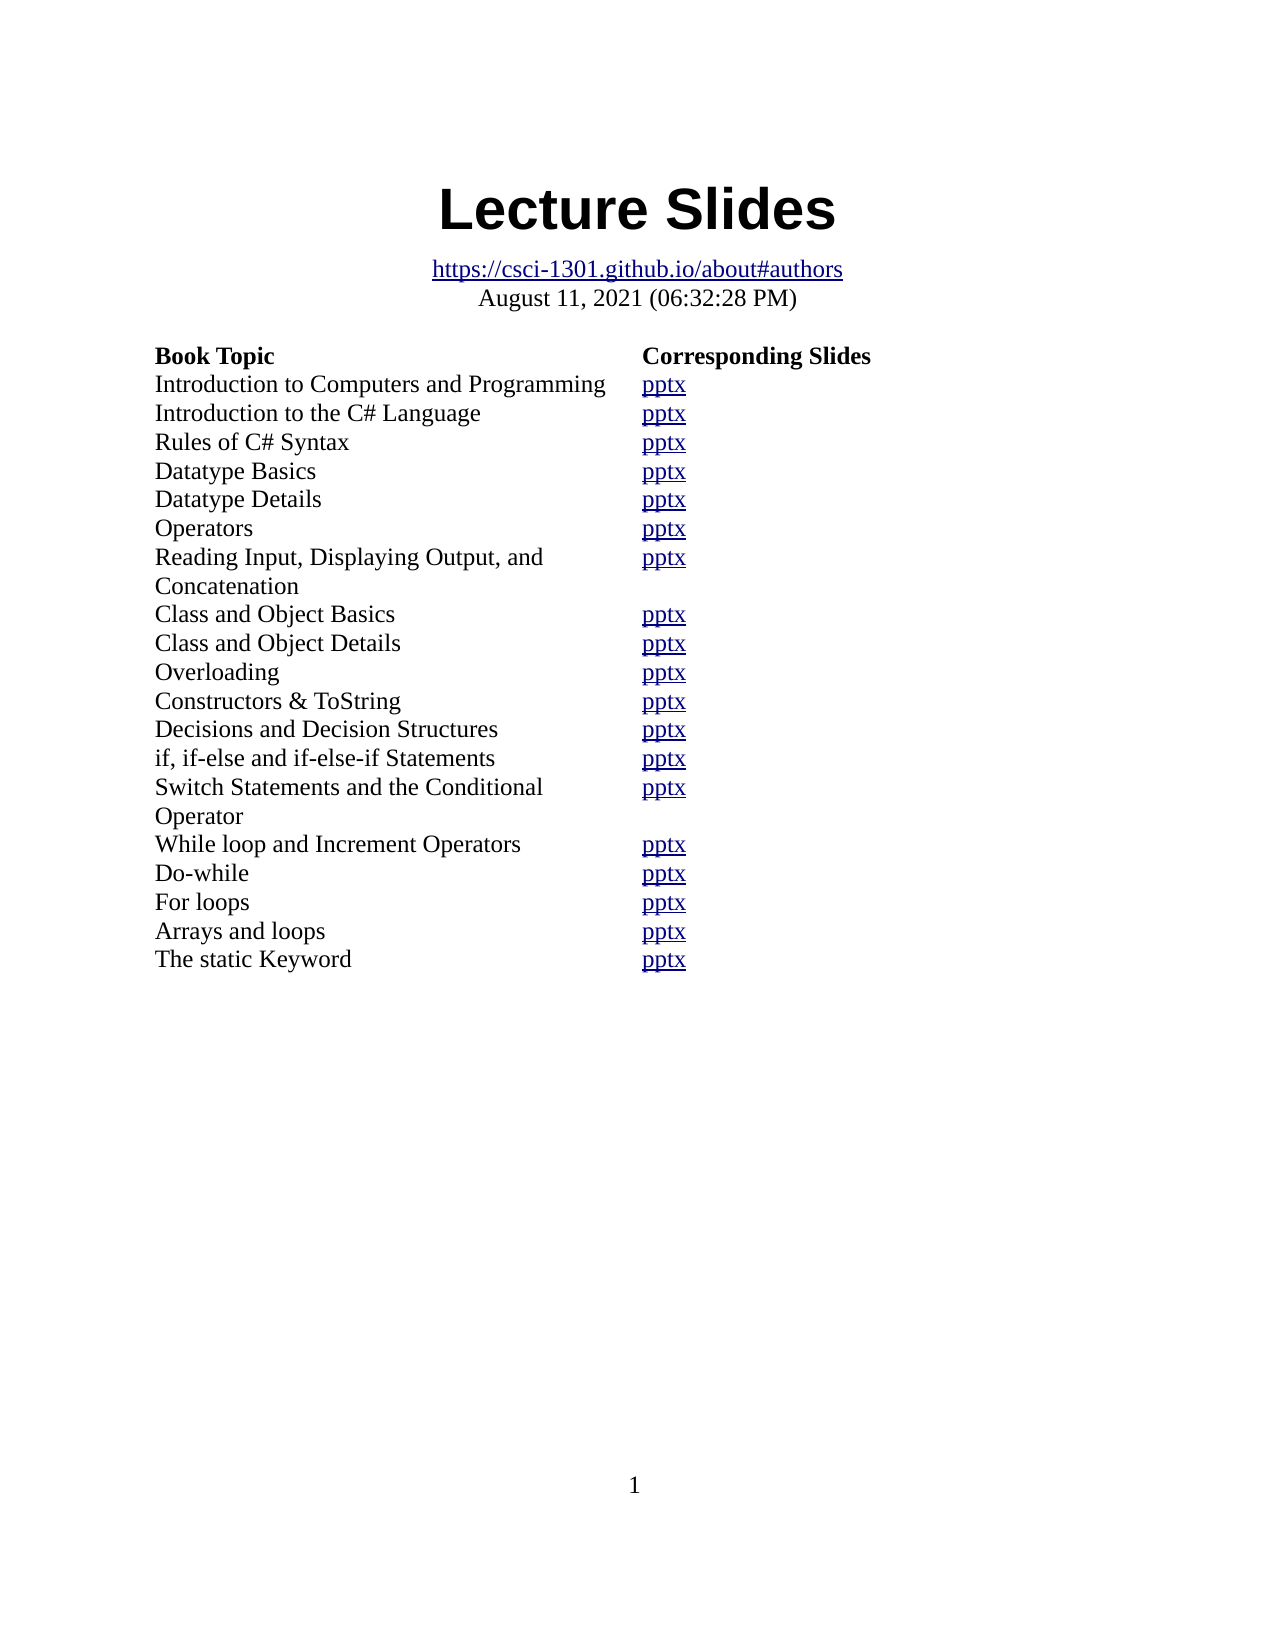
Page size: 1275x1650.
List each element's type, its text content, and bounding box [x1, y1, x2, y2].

table_cell pptx [638, 600, 1125, 628]
table_cell Constructors & ToString [150, 686, 637, 714]
table_cell pptx [638, 542, 1125, 599]
table_cell pptx [638, 657, 1125, 686]
table_cell Decisions and Decision Structures [150, 715, 637, 743]
table_cell Switch Statements and the Conditional Operator [150, 772, 637, 829]
table_cell Datatype Basics [150, 456, 637, 484]
table_cell Class and Object Basics [150, 600, 637, 628]
table_cell pptx [638, 858, 1125, 887]
text August 11, 2021 (06:32:28 PM) [150, 283, 1125, 312]
title Lecture Slides [150, 175, 1125, 242]
table_cell Introduction to Computers and Programming [150, 370, 637, 398]
table_cell Reading Input, Displaying Output, and Concatenation [150, 542, 637, 599]
table_header Corresponding Slides [638, 341, 1125, 369]
table_cell Introduction to the C# Language [150, 398, 637, 427]
table_cell While loop and Increment Operators [150, 830, 637, 858]
table_cell Operators [150, 513, 637, 542]
table_cell pptx [638, 772, 1125, 829]
table_cell Class and Object Details [150, 628, 637, 657]
text https://csci-1301.github.io/about#authors [150, 254, 1125, 283]
table_cell pptx [638, 743, 1125, 772]
table_cell pptx [638, 830, 1125, 858]
table_cell pptx [638, 427, 1125, 456]
table_cell pptx [638, 456, 1125, 484]
table_cell pptx [638, 715, 1125, 743]
table_cell Overloading [150, 657, 637, 686]
table_cell pptx [638, 370, 1125, 398]
table_cell if, if-else and if-else-if Statements [150, 743, 637, 772]
table_cell pptx [638, 916, 1125, 944]
table_cell Do-while [150, 858, 637, 887]
table_cell pptx [638, 485, 1125, 513]
table_cell pptx [638, 945, 1125, 973]
table_cell pptx [638, 398, 1125, 427]
table_cell pptx [638, 887, 1125, 916]
table_cell pptx [638, 686, 1125, 714]
table_cell Datatype Details [150, 485, 637, 513]
table_cell The static Keyword [150, 945, 637, 973]
table_cell pptx [638, 513, 1125, 542]
table_cell For loops [150, 887, 637, 916]
table_cell Rules of C# Syntax [150, 427, 637, 456]
table_cell pptx [638, 628, 1125, 657]
table_cell Arrays and loops [150, 916, 637, 944]
table_header Book Topic [150, 341, 637, 369]
